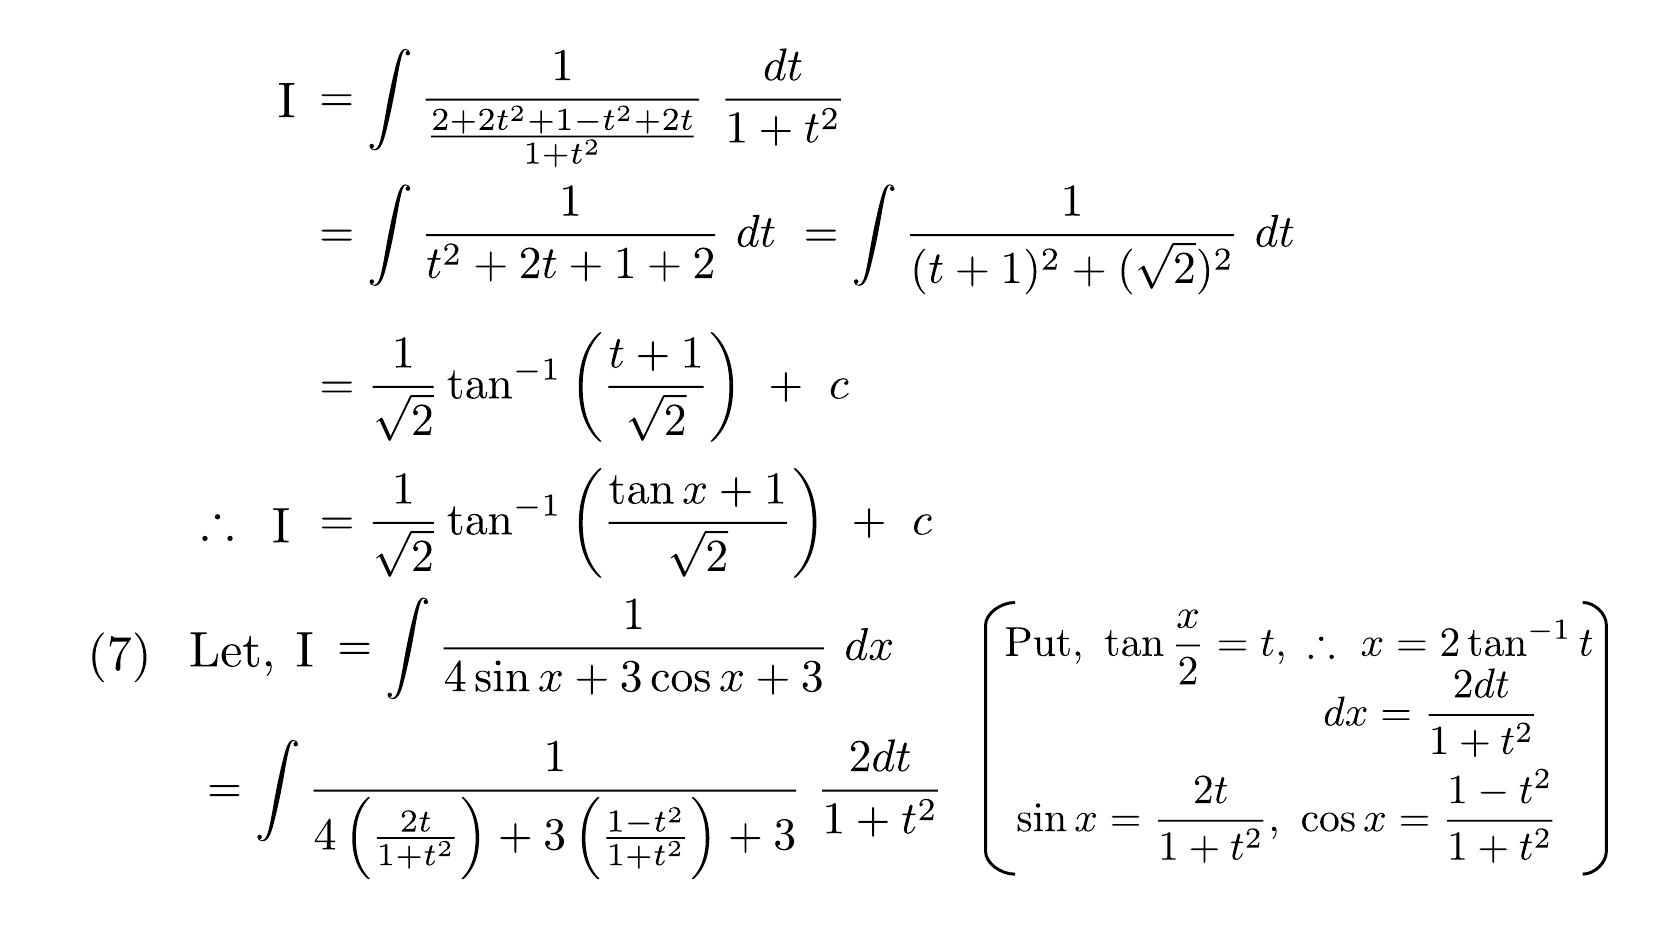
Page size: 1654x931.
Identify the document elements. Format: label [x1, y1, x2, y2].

text_box [202, 514, 233, 542]
text_box [339, 597, 893, 700]
text_box [321, 468, 932, 578]
text_box [279, 83, 295, 118]
text_box [321, 332, 849, 442]
text_box [208, 739, 938, 880]
text_box [90, 632, 147, 683]
text_box [1017, 768, 1553, 864]
text_box [805, 184, 1294, 295]
text_box [321, 184, 775, 286]
text_box [273, 508, 289, 543]
text_box [296, 632, 313, 667]
title [47, 36, 1607, 898]
text_box [321, 48, 841, 168]
text_box [1005, 609, 1593, 758]
text_box [190, 632, 272, 677]
